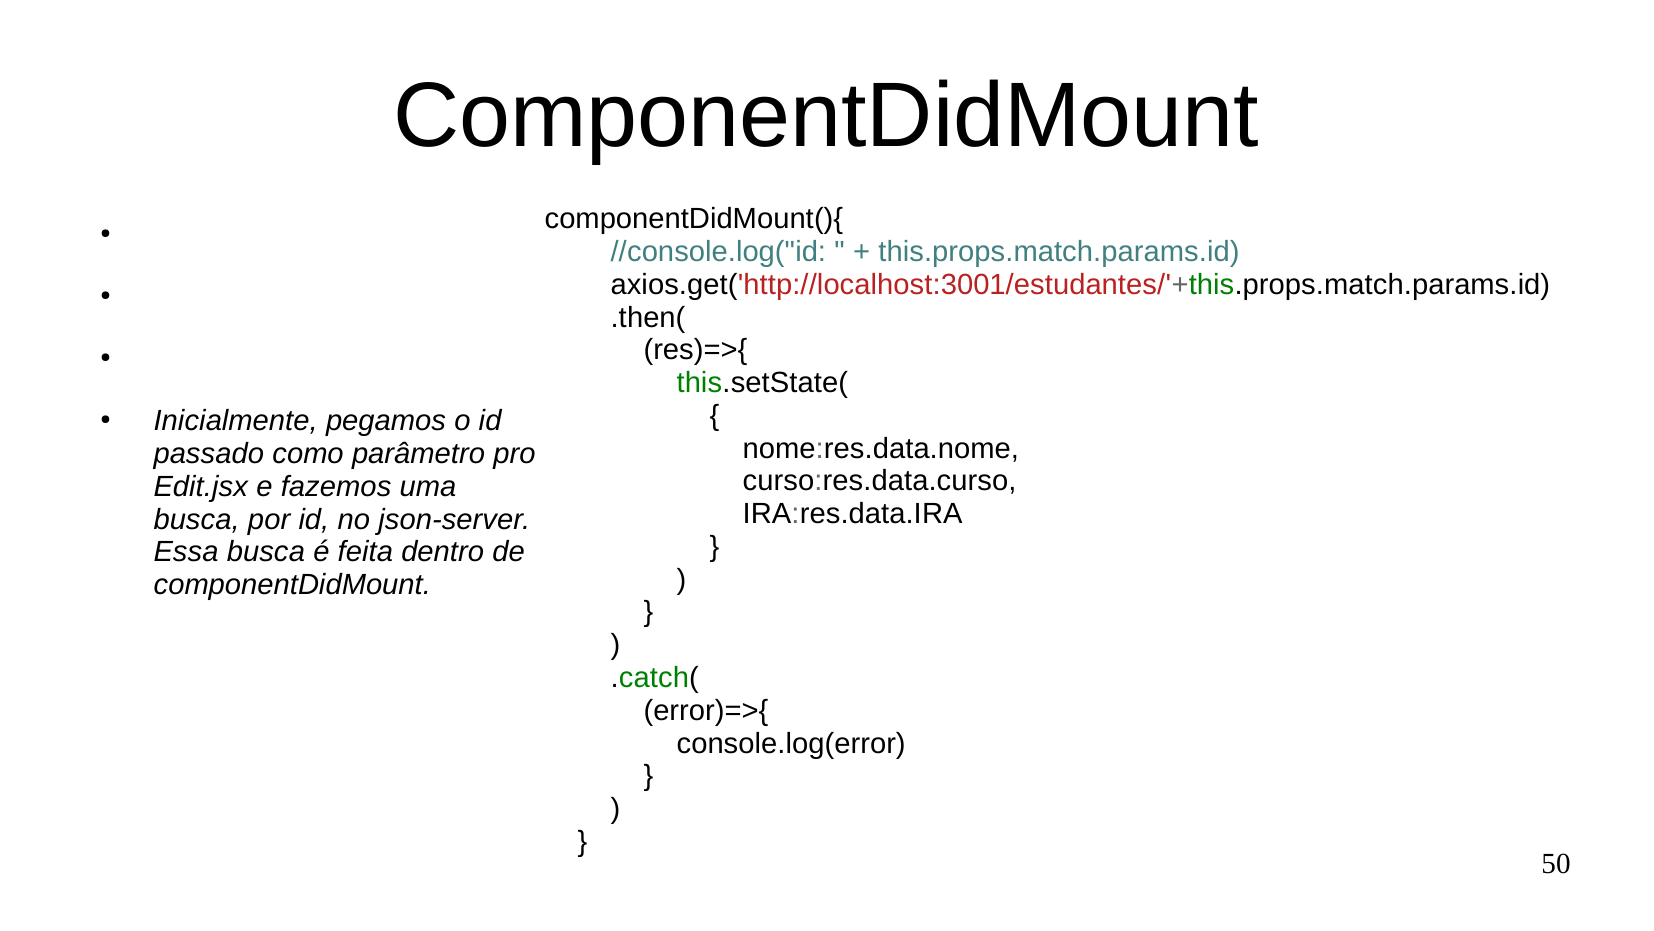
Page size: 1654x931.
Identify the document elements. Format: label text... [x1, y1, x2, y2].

title ComponentDidMount [82, 37, 1571, 193]
text_box componentDidMount(){ //console.log("id: " + this.props.match.params.id) axios.get('http://localhost:3001/estudantes/'+this.props.match.params.id) .then( (res)=>{ this.setState( { nome:res.data.nome, curso:res.data.curso, IRA:res.data.IRA } ) } ) .catch( (error)=>{ console.log(error) } ) } [529, 194, 1595, 898]
list Inicialmente, pegamos o id passado como parâmetro pro Edit.jsx e fazemos uma busca, por id, no json-server. Essa busca é feita dentro de componentDidMount. [82, 217, 529, 758]
